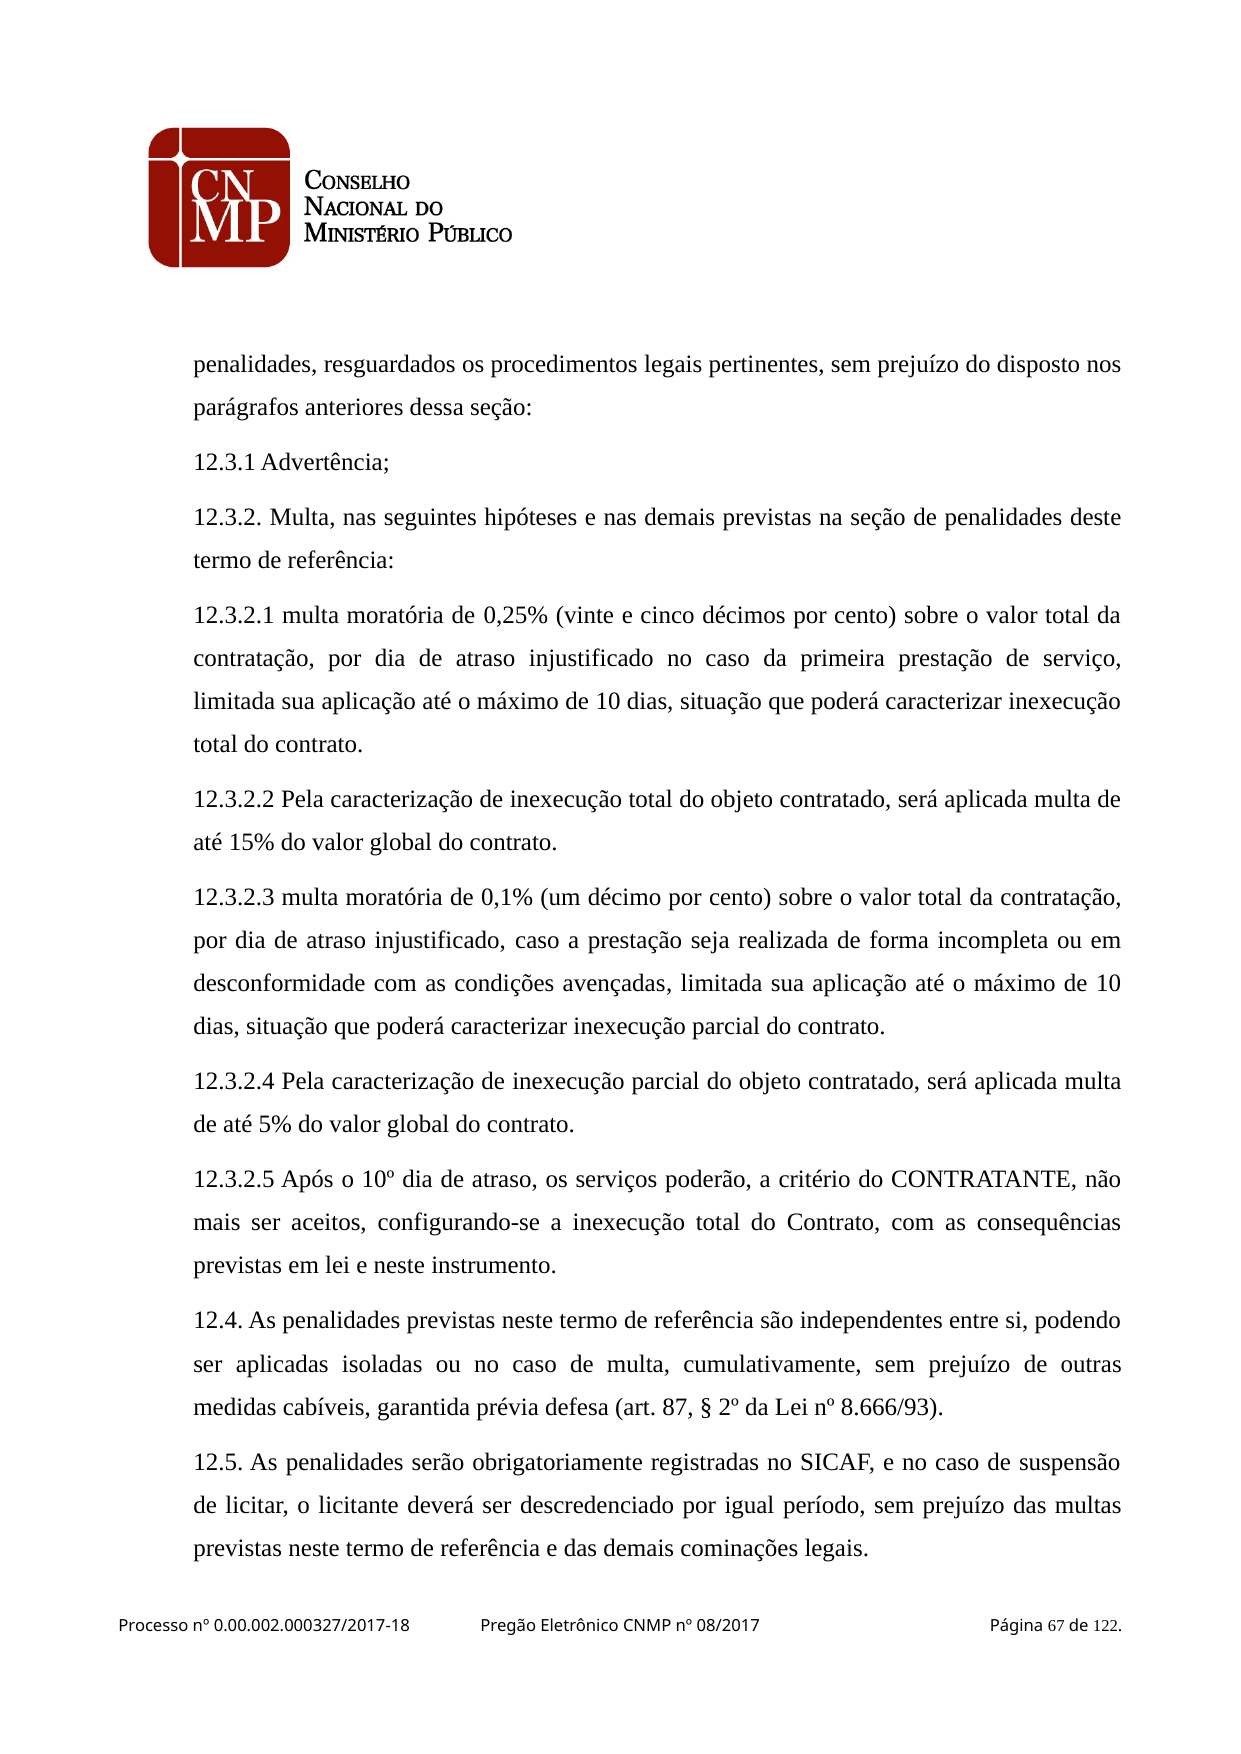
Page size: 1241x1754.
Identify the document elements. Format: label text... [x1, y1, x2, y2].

picture [124, 105, 528, 289]
list 12.3.2.5 Após o 10º dia de atraso, os serviços poderão, a critério do CONTRATANTE, não mais ser aceitos, configurando-se a inexecução total do Contrato, com as consequências previstas em lei e neste instrumento. [156, 1164, 1122, 1279]
list penalidades, resguardados os procedimentos legais pertinentes, sem prejuízo do disposto nos parágrafos anteriores dessa seção: [156, 349, 1122, 421]
list 12.5. As penalidades serão obrigatoriamente registradas no SICAF, e no caso de suspensão de licitar, o licitante deverá ser descredenciado por igual período, sem prejuízo das multas previstas neste termo de referência e das demais cominações legais. [156, 1447, 1122, 1562]
list 12.3.2.2 Pela caracterização de inexecução total do objeto contratado, será aplicada multa de até 15% do valor global do contrato. [156, 784, 1122, 856]
list 12.3.1 Advertência; [156, 447, 1122, 476]
list 12.3.2.1 multa moratória de 0,25% (vinte e cinco décimos por cento) sobre o valor total da contratação, por dia de atraso injustificado no caso da primeira prestação de serviço, limitada sua aplicação até o máximo de 10 dias, situação que poderá caracterizar inexecução total do contrato. [156, 600, 1122, 758]
list 12.4. As penalidades previstas neste termo de referência são independentes entre si, podendo ser aplicadas isoladas ou no caso de multa, cumulativamente, sem prejuízo de outras medidas cabíveis, garantida prévia defesa (art. 87, § 2º da Lei nº 8.666/93). [156, 1306, 1122, 1421]
list 12.3.2.4 Pela caracterização de inexecução parcial do objeto contratado, será aplicada multa de até 5% do valor global do contrato. [156, 1066, 1122, 1138]
list 12.3.2.3 multa moratória de 0,1% (um décimo por cento) sobre o valor total da contratação, por dia de atraso injustificado, caso a prestação seja realizada de forma incompleta ou em desconformidade com as condições avençadas, limitada sua aplicação até o máximo de 10 dias, situação que poderá caracterizar inexecução parcial do contrato. [156, 882, 1122, 1040]
list 12.3.2. Multa, nas seguintes hipóteses e nas demais previstas na seção de penalidades deste termo de referência: [156, 502, 1122, 574]
